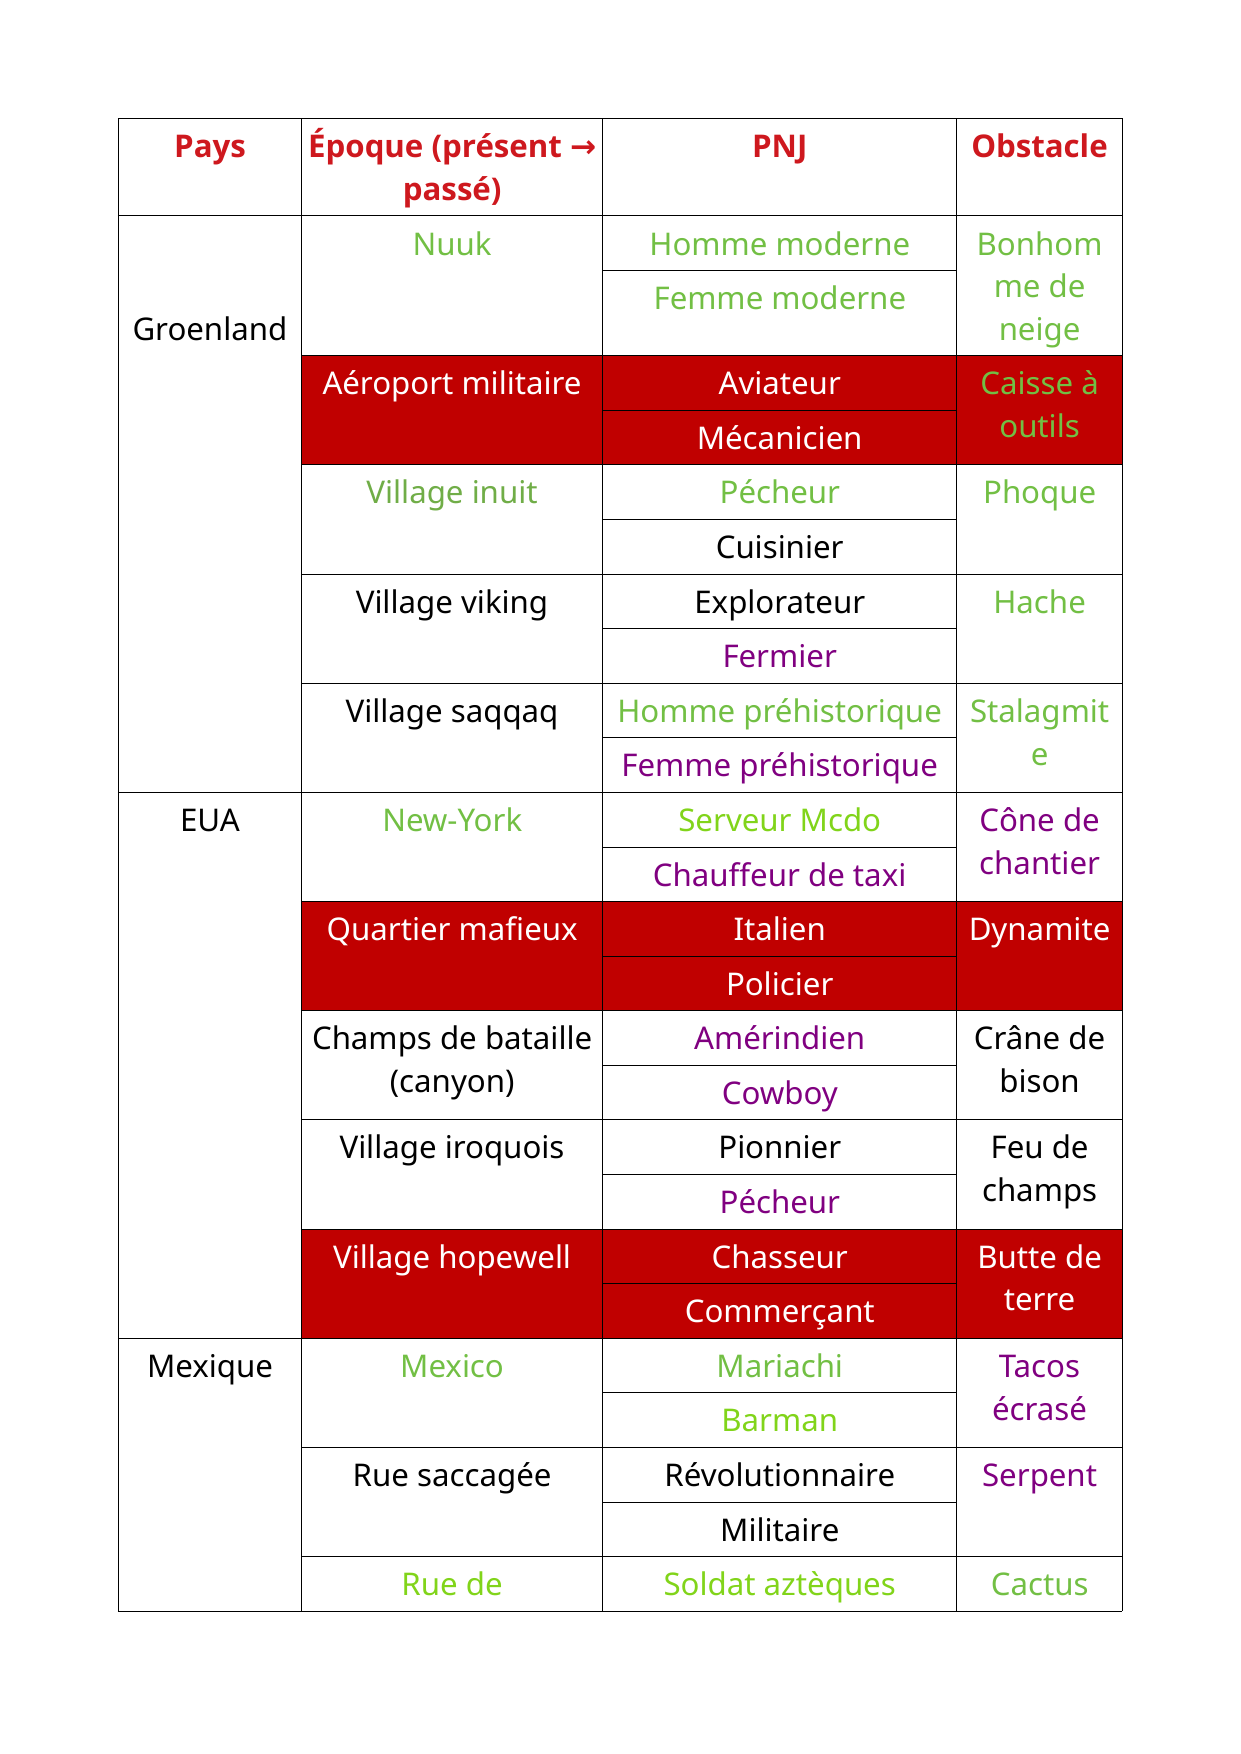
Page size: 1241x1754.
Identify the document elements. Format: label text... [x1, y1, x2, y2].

table_cell Groenland [119, 216, 301, 792]
table_cell Aéroport militaire [302, 356, 602, 464]
table_cell Homme préhistorique [603, 684, 956, 737]
table_cell Village inuit [302, 465, 602, 573]
table_cell Dynamite [957, 902, 1122, 1010]
table_cell Militaire [603, 1503, 956, 1556]
table_cell EUA [119, 793, 301, 1338]
table_cell Cône de chantier [957, 793, 1122, 901]
table_cell New-York [302, 793, 602, 901]
table_cell Cactus [957, 1557, 1122, 1611]
table_cell Mariachi [603, 1339, 956, 1392]
table_cell Village saqqaq [302, 684, 602, 792]
table_header Obstacle [957, 119, 1122, 215]
table_cell Cowboy [603, 1066, 956, 1119]
table_cell Rue de [302, 1557, 602, 1611]
table_cell Tacos écrasé [957, 1339, 1122, 1447]
table_header PNJ [603, 119, 956, 215]
table_cell Mexico [302, 1339, 602, 1447]
table_cell Nuuk [302, 216, 602, 355]
table_cell Explorateur [603, 575, 956, 628]
table_cell Chasseur [603, 1230, 956, 1283]
table_cell Révolutionnaire [603, 1448, 956, 1501]
table_cell Village hopewell [302, 1230, 602, 1338]
table_cell Serveur Mcdo [603, 793, 956, 846]
table_cell Cuisinier [603, 520, 956, 573]
table_cell Soldat aztèques [603, 1557, 956, 1611]
table_cell Femme moderne [603, 271, 956, 355]
table_header Pays [119, 119, 301, 215]
table_cell Amérindien [603, 1011, 956, 1065]
table_cell Crâne de bison [957, 1011, 1122, 1119]
table_cell Village viking [302, 575, 602, 683]
table_cell Mexique [119, 1339, 301, 1611]
table_cell Butte de terre [957, 1230, 1122, 1338]
table_cell Pécheur [603, 465, 956, 519]
table_cell Homme moderne [603, 216, 956, 270]
table_cell Italien [603, 902, 956, 956]
table_cell Chauffeur de taxi [603, 848, 956, 901]
table_cell Stalagmite [957, 684, 1122, 792]
table_cell Bonhomme de neige [957, 216, 1122, 355]
table_cell Fermier [603, 629, 956, 683]
table_cell Hache [957, 575, 1122, 683]
table_cell Rue saccagée [302, 1448, 602, 1556]
table_cell Champs de bataille (canyon) [302, 1011, 602, 1119]
table_cell Village iroquois [302, 1120, 602, 1228]
table_cell Commerçant [603, 1284, 956, 1338]
table_cell Feu de champs [957, 1120, 1122, 1228]
table_header Époque (présent → passé) [302, 119, 602, 215]
table_cell Quartier mafieux [302, 902, 602, 1010]
table_cell Pionnier [603, 1120, 956, 1174]
table_cell Phoque [957, 465, 1122, 573]
table_cell Policier [603, 957, 956, 1010]
table_cell Caisse à outils [957, 356, 1122, 464]
table_cell Aviateur [603, 356, 956, 410]
table_cell Femme préhistorique [603, 738, 956, 792]
table_cell Serpent [957, 1448, 1122, 1556]
table_cell Barman [603, 1393, 956, 1447]
table_cell Pécheur [603, 1175, 956, 1228]
table_cell Mécanicien [603, 411, 956, 464]
